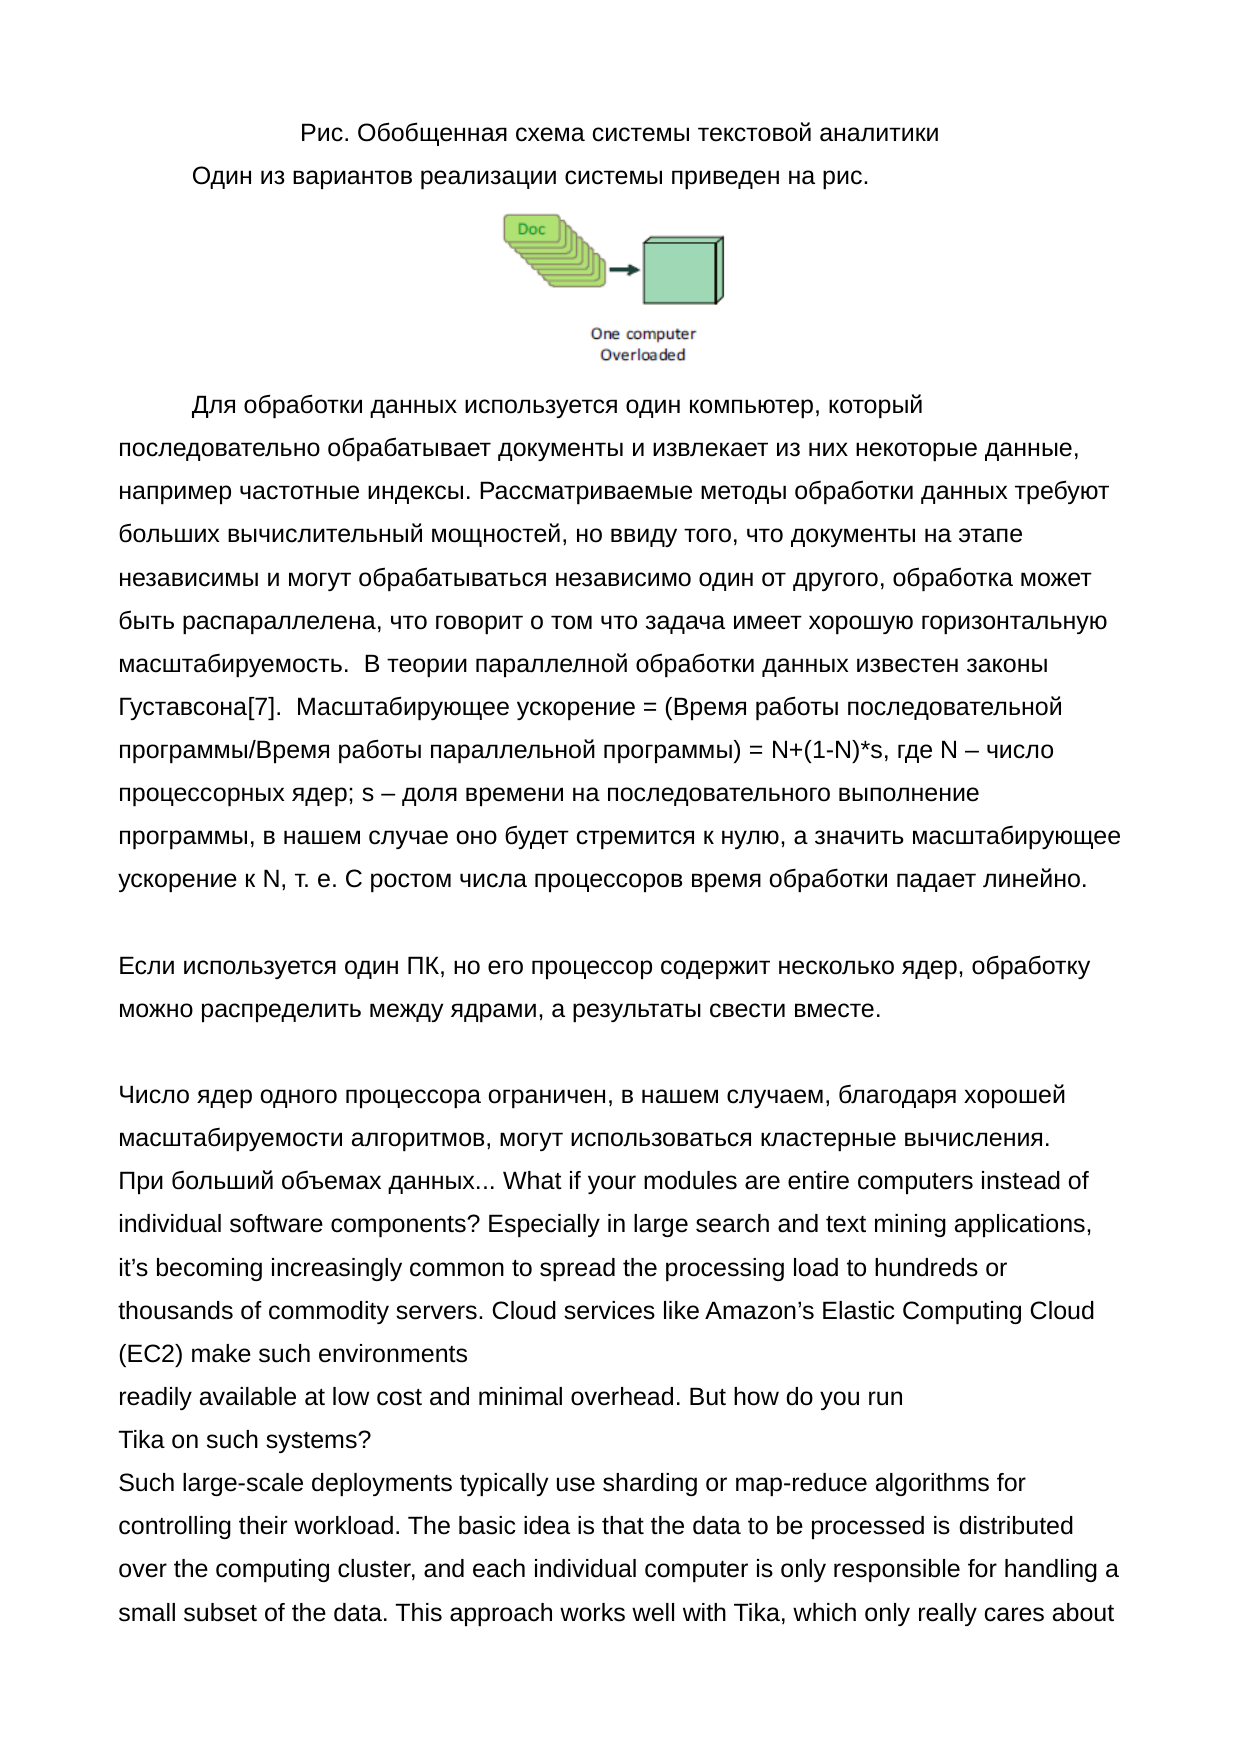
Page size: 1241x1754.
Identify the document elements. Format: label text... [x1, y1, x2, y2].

text Рис. Обобщенная схема системы текстовой аналитики [118, 118, 1122, 147]
text Число ядер одного процессора ограничен, в нашем случаем, благодаря хорошей масштабируемости алгоритмов, могут использоваться кластерные вычисления. [118, 1080, 1122, 1152]
text Для обработки данных используется один компьютер, который последовательно обрабатывает документы и извлекает из них некоторые данные, например частотные индексы. Рассматриваемые методы обработки данных требуют больших вычислительный мощностей, но ввиду того, что документы на этапе независимы и могут обрабатываться независимо один от другого, обработка может быть распараллелена, что говорит о том что задача имеет хорошую горизонтальную масштабируемость. В теории параллелной обработки данных известен законы Густавсона[7]. Масштабирующее ускорение = (Время работы последовательной программы/Время работы параллельной программы) = N+(1-N)*s, где N – число процессорных ядер; s – доля времени на последовательного выполнение программы, в нашем случае оно будет стремится к нулю, а значить масштабирующее ускорение к N, т. е. С ростом числа процессоров время обработки падает линейно. [118, 204, 1122, 893]
text Tika on such systems? [118, 1425, 1122, 1454]
text Such large-scale deployments typically use sharding or map-reduce algorithms for controlling their workload. The basic idea is that the data to be processed is distributed over the computing cluster, and each individual computer is only responsible for handling a small subset of the data. This approach works well with Tika, which only really cares about [118, 1468, 1122, 1626]
text Если используется один ПК, но его процессор содержит несколько ядер, обработку можно распределить между ядрами, а результаты свести вместе. [118, 951, 1122, 1023]
text Один из вариантов реализации системы приведен на рис. [118, 161, 1122, 190]
text readily available at low cost and minimal overhead. But how do you run [118, 1382, 1122, 1411]
text При больший объемах данных... What if your modules are entire computers instead of individual software components? Especially in large search and text mining applications, it’s becoming increasingly common to spread the processing load to hundreds or thousands of commodity servers. Cloud services like Amazon’s Elastic Computing Cloud (EC2) make such environments [118, 1166, 1122, 1368]
